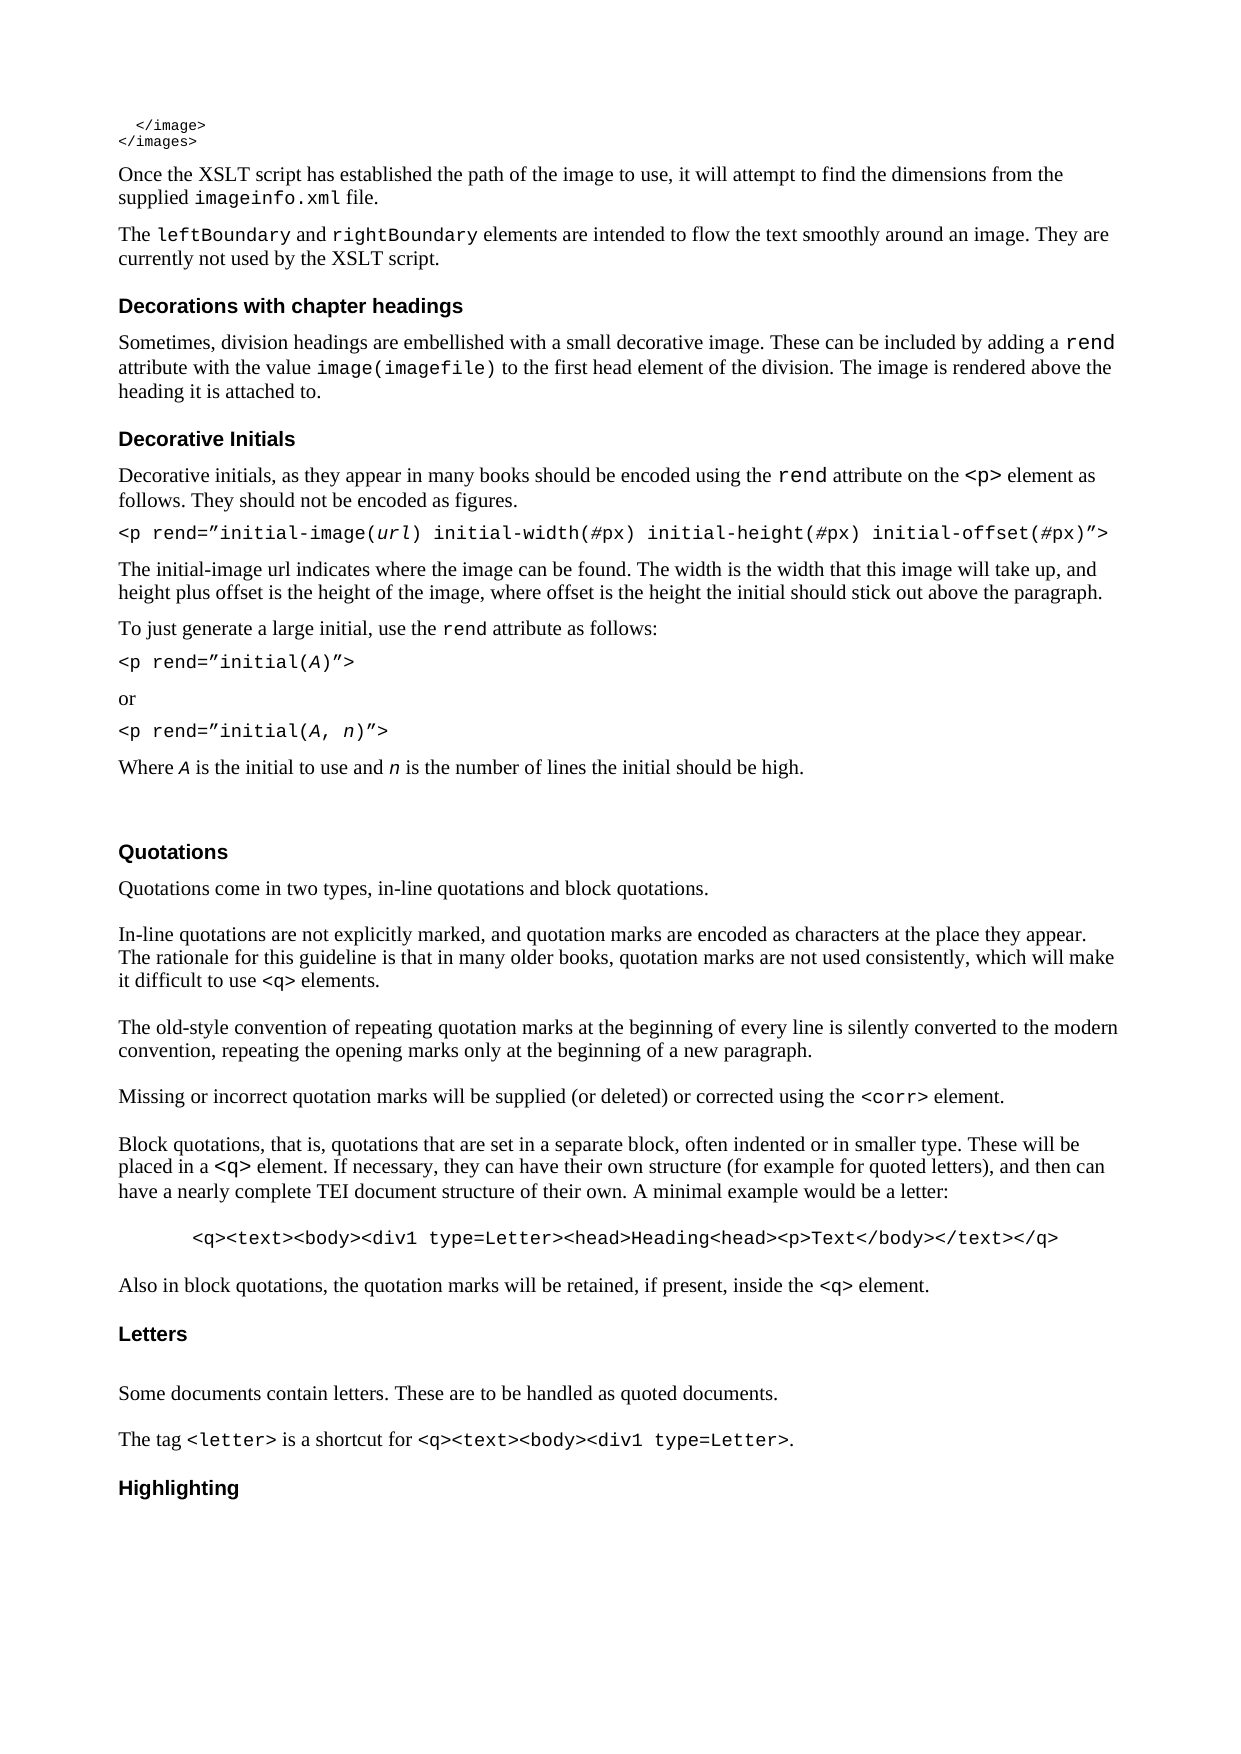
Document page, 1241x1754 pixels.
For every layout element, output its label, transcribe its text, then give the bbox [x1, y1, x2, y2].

text Block quotations, that is, quotations that are set in a separate block, often indented or in smaller type. These will be placed in a <q> element. If necessary, they can have their own structure (for example for quoted letters), and then can have a nearly complete TEI document structure of their own. A minimal example would be a letter: [118, 1132, 1122, 1203]
text <p rend=”initial(A, n)”> [118, 722, 1122, 744]
text Decorative initials, as they appear in many books should be encoded using the rend attribute on the <p> element as follows. They should not be encoded as figures. [118, 464, 1122, 512]
text In-line quotations are not explicitly marked, and quotation marks are encoded as characters at the place they appear. The rationale for this guideline is that in many older books, quotation marks are not used consistently, which will make it difficult to use <q> elements. [118, 923, 1122, 993]
text <p rend=”initial(A)”> [118, 653, 1122, 674]
text The tag <letter> is a shortcut for <q><text><body><div1 type=Letter>. [118, 1428, 1122, 1452]
text Where A is the initial to use and n is the number of lines the initial should be high. [118, 756, 1122, 780]
text <q><text><body><div1 type=Letter><head>Heading<head><p>Text</body></text></q> [118, 1226, 1122, 1251]
subtitle Highlighting [118, 1477, 1122, 1500]
subtitle Quotations [118, 841, 1122, 864]
text </image> </images> [118, 118, 1122, 151]
text The old-style convention of repeating quotation marks at the beginning of every line is silently converted to the modern convention, repeating the opening marks only at the beginning of a new paragraph. [118, 1016, 1122, 1062]
subtitle Decorations with chapter headings [118, 295, 1122, 318]
text Once the XSLT script has established the path of the image to use, it will attempt to find the dimensions from the supplied imageinfo.xml file. [118, 163, 1122, 210]
subtitle Decorative Initials [118, 428, 1122, 451]
subtitle Letters [118, 1323, 1122, 1346]
text Also in block quotations, the quotation marks will be retained, if present, inside the <q> element. [118, 1273, 1122, 1298]
text To just generate a large initial, use the rend attribute as follows: [118, 616, 1122, 641]
text Sometimes, division headings are embellished with a small decorative image. These can be included by adding a rend attribute with the value image(imagefile) to the first head element of the division. The image is rendered above the heading it is attached to. [118, 331, 1122, 403]
text <p rend=”initial-image(url) initial-width(#px) initial-height(#px) initial-offset(#px)”> [118, 524, 1122, 545]
text Some documents contain letters. These are to be handled as quoted documents. [118, 1382, 1122, 1404]
text or [118, 687, 1122, 710]
text Missing or incorrect quotation marks will be supplied (or deleted) or corrected using the <corr> element. [118, 1085, 1122, 1109]
text The leftBoundary and rightBoundary elements are intended to flow the text smoothly around an image. They are currently not used by the XSLT script. [118, 223, 1122, 270]
text The initial-image url indicates where the image can be found. The width is the width that this image will take up, and height plus offset is the height of the image, where offset is the height the initial should stick out above the paragraph. [118, 558, 1122, 604]
text Quotations come in two types, in-line quotations and block quotations. [118, 877, 1122, 900]
